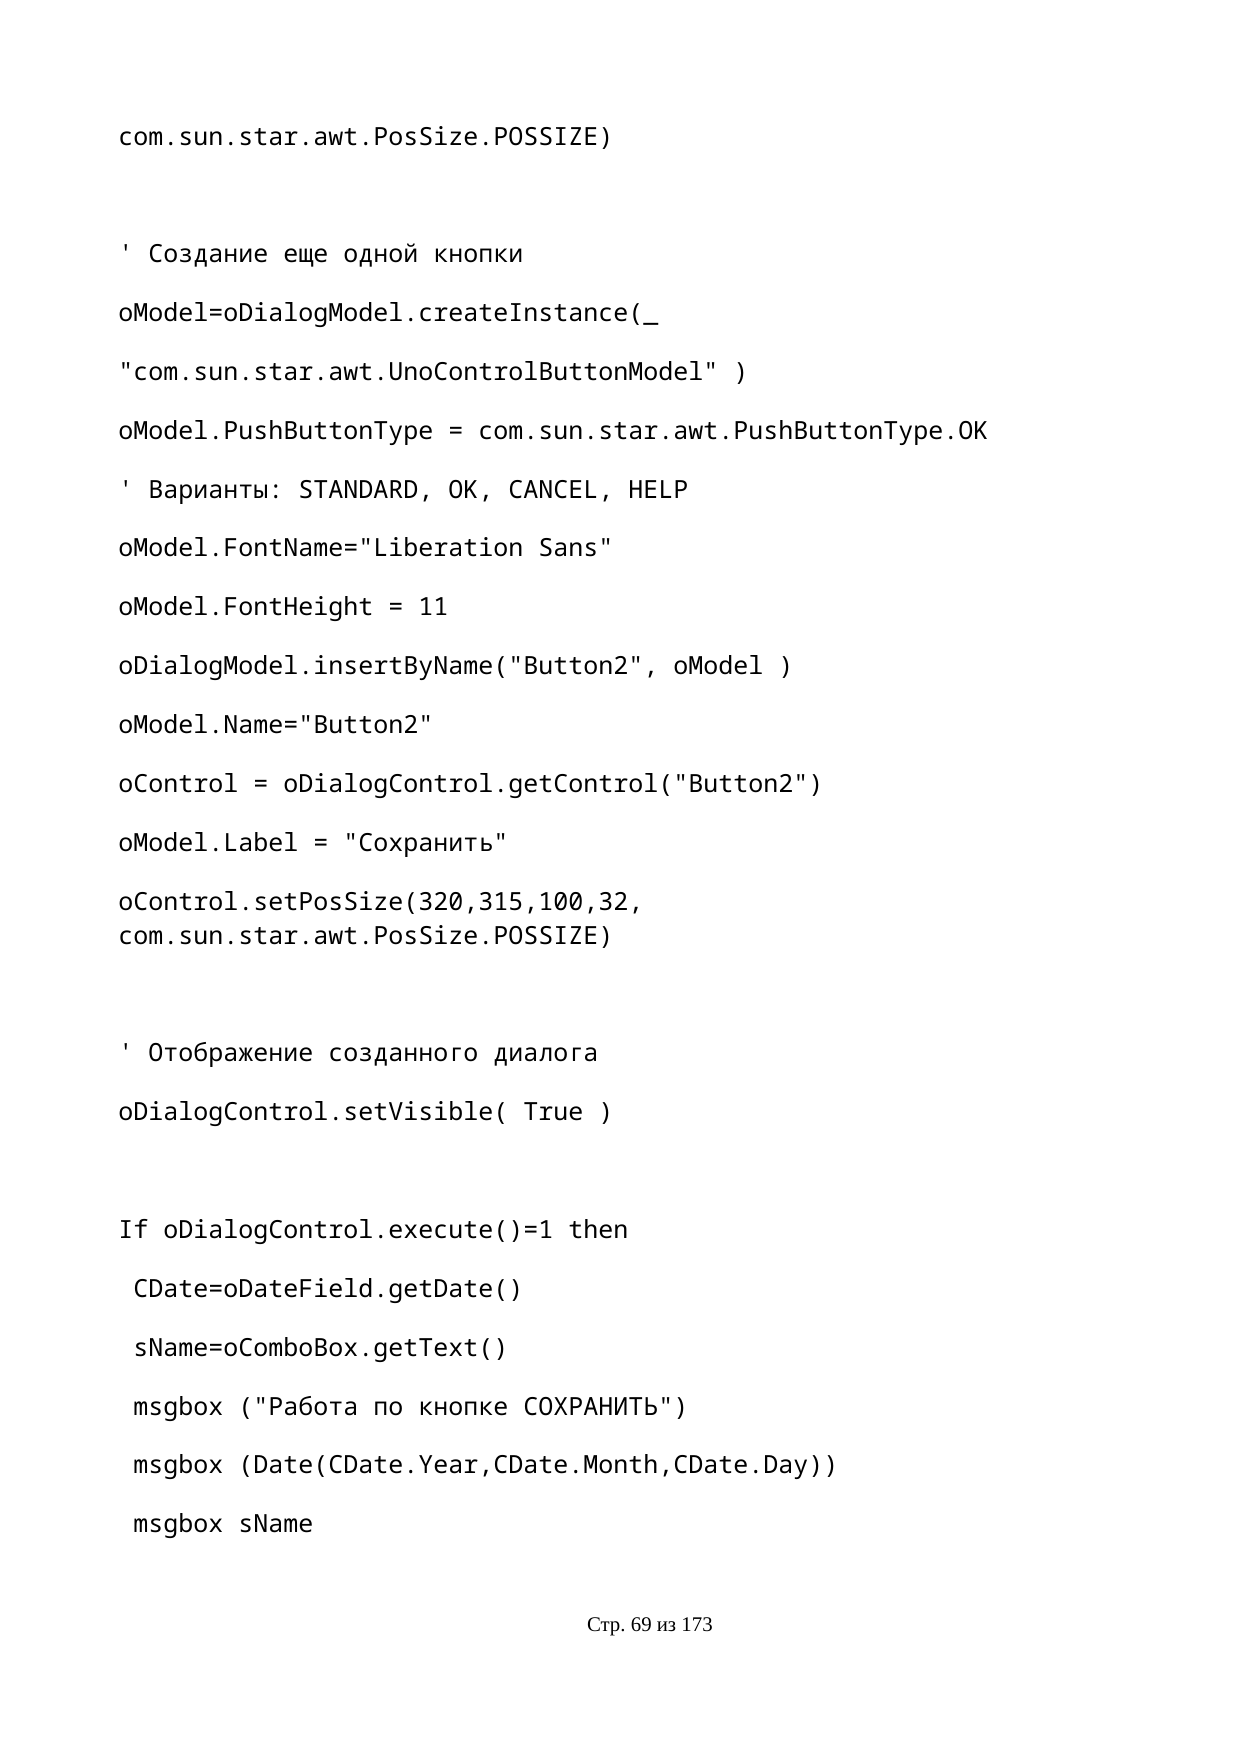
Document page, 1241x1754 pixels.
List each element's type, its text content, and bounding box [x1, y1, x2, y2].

text oModel.Name="Button2" [118, 707, 1122, 741]
text oModel.FontName="Liberation Sans" [118, 530, 1122, 564]
text oModel.PushButtonType = com.sun.star.awt.PushButtonType.OK [118, 412, 1122, 446]
text ' Создание еще одной кнопки [118, 236, 1122, 270]
text sName=oComboBox.getText() [118, 1329, 1122, 1363]
text oDialogControl.setVisible( True ) [118, 1094, 1122, 1128]
text msgbox ("Работа по кнопке СОХРАНИТЬ") [118, 1388, 1122, 1422]
text CDate=oDateField.getDate() [118, 1270, 1122, 1304]
text ' Отображение созданного диалога [118, 1035, 1122, 1069]
text ' Варианты: STANDARD, OK, CANCEL, HELP [118, 471, 1122, 505]
text oModel=oDialogModel.createInstance(_ [118, 295, 1122, 329]
text oControl = oDialogControl.getControl("Button2") [118, 766, 1122, 799]
text oDialogModel.insertByName("Button2", oModel ) [118, 648, 1122, 682]
text oModel.Label = "Сохранить" [118, 824, 1122, 858]
text oControl.setPosSize(320,315,100,32, com.sun.star.awt.PosSize.POSSIZE) [118, 883, 1122, 951]
text msgbox (Date(CDate.Year,CDate.Month,CDate.Day)) [118, 1447, 1122, 1481]
text msgbox sName [118, 1506, 1122, 1540]
text If oDialogControl.execute()=1 then [118, 1212, 1122, 1246]
text "com.sun.star.awt.UnoControlButtonModel" ) [118, 353, 1122, 388]
text com.sun.star.awt.PosSize.POSSIZE) [118, 118, 1122, 152]
text oModel.FontHeight = 11 [118, 589, 1122, 623]
